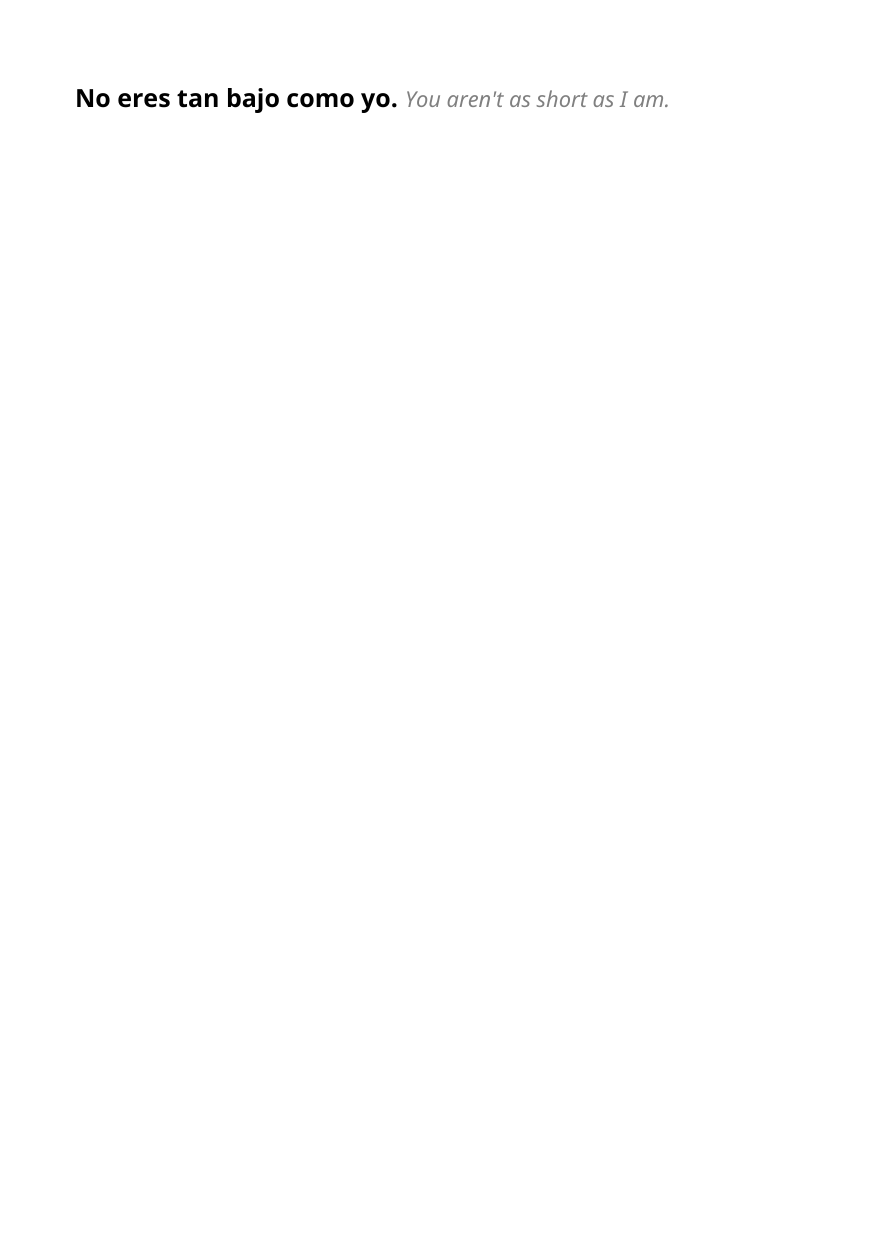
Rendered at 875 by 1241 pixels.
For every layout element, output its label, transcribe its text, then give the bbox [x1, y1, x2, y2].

text No eres tan bajo como yo. You aren't as short as I am. [75, 81, 799, 115]
